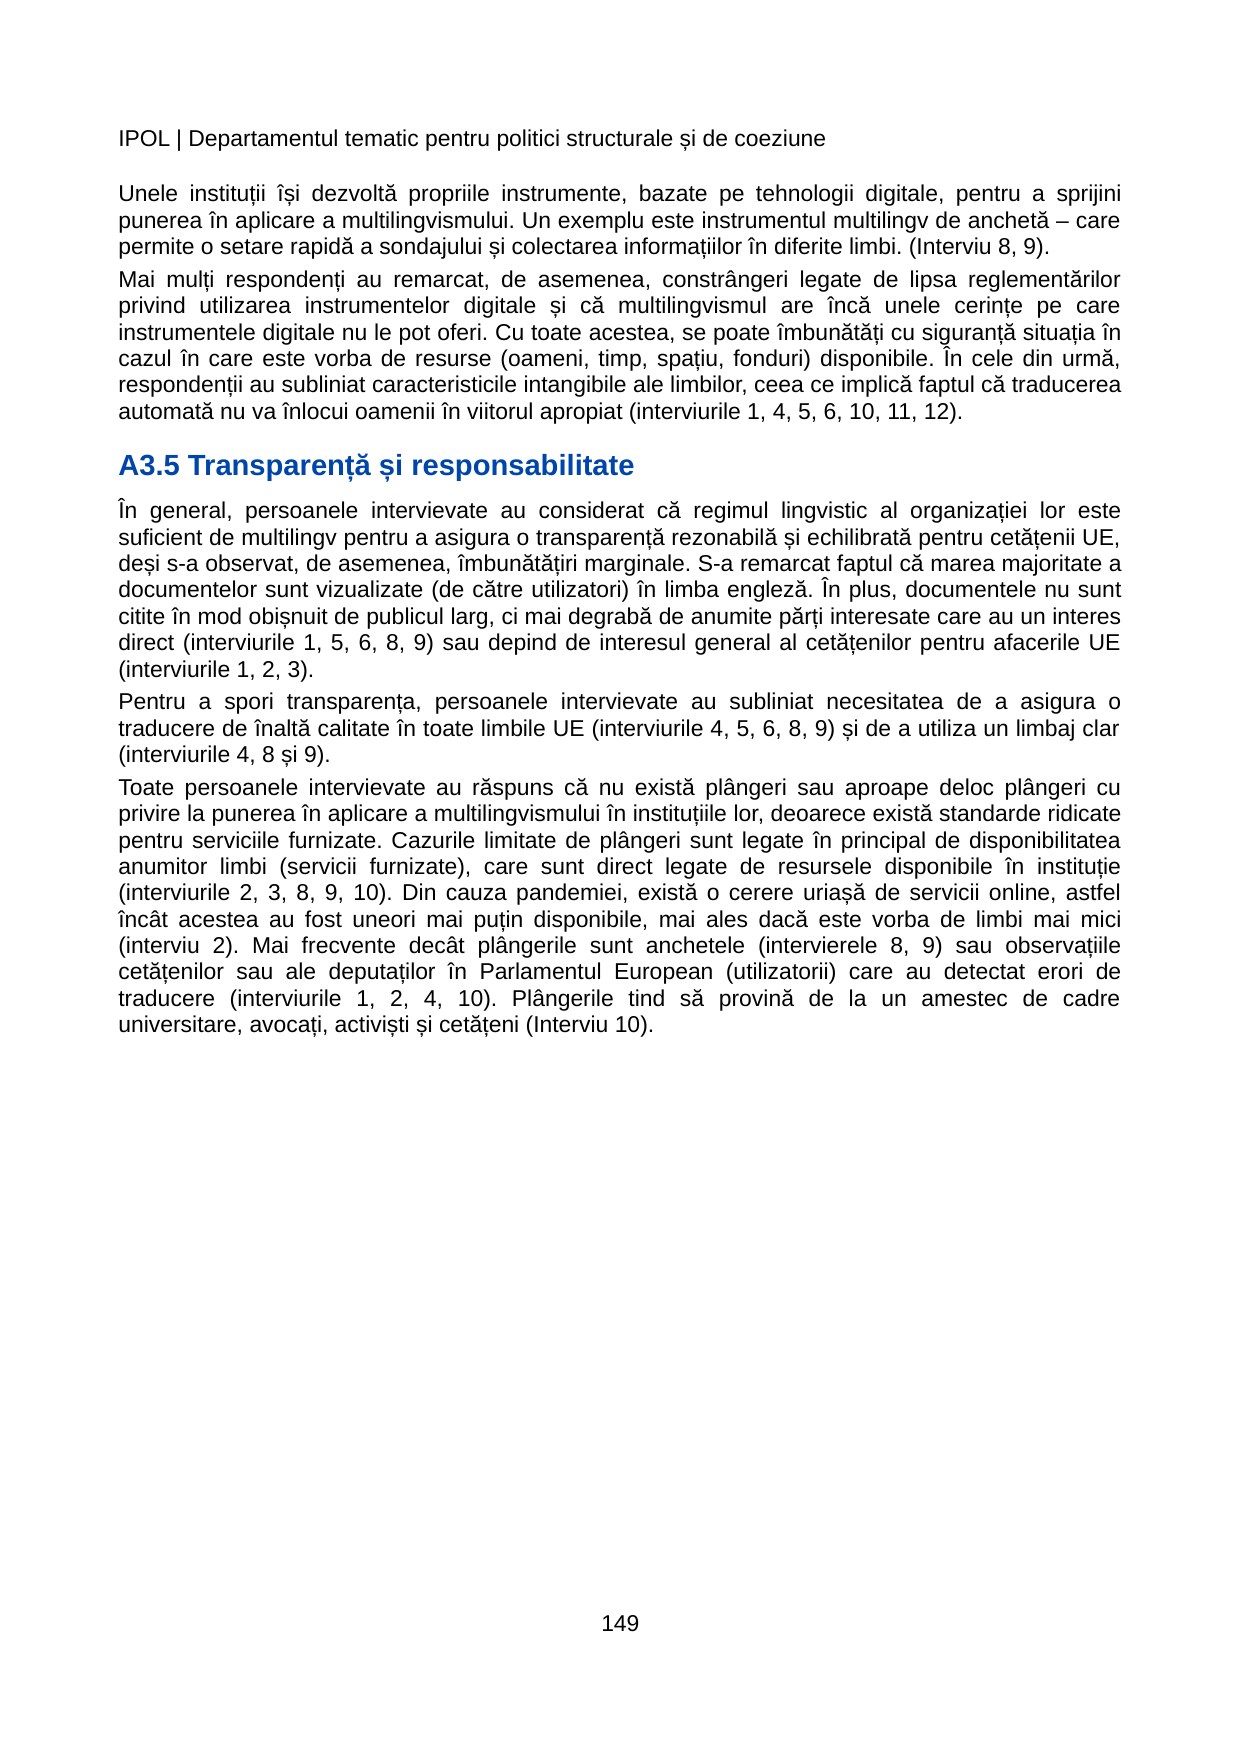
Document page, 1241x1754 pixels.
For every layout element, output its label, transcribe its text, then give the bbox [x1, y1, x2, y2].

text Mai mulți respondenți au remarcat, de asemenea, constrângeri legate de lipsa reglementărilor privind utilizarea instrumentelor digitale și că multilingvismul are încă unele cerințe pe care instrumentele digitale nu le pot oferi. Cu toate acestea, se poate îmbunătăți cu siguranță situația în cazul în care este vorba de resurse (oameni, timp, spațiu, fonduri) disponibile. În cele din urmă, respondenții au subliniat caracteristicile intangibile ale limbilor, ceea ce implică faptul că traducerea automată nu va înlocui oamenii în viitorul apropiat (interviurile 1, 4, 5, 6, 10, 11, 12). [118, 266, 1122, 424]
text Unele instituții își dezvoltă propriile instrumente, bazate pe tehnologii digitale, pentru a sprijini punerea în aplicare a multilingvismului. Un exemplu este instrumentul multilingv de anchetă – care permite o setare rapidă a sondajului și colectarea informațiilor în diferite limbi. (Interviu 8, 9). [118, 180, 1122, 259]
text Toate persoanele intervievate au răspuns că nu există plângeri sau aproape deloc plângeri cu privire la punerea în aplicare a multilingvismului în instituțiile lor, deoarece există standarde ridicate pentru serviciile furnizate. Cazurile limitate de plângeri sunt legate în principal de disponibilitatea anumitor limbi (servicii furnizate), care sunt direct legate de resursele disponibile în instituție (interviurile 2, 3, 8, 9, 10). Din cauza pandemiei, există o cerere uriașă de servicii online, astfel încât acestea au fost uneori mai puțin disponibile, mai ales dacă este vorba de limbi mai mici (interviu 2). Mai frecvente decât plângerile sunt anchetele (intervierele 8, 9) sau observațiile cetățenilor sau ale deputaților în Parlamentul European (utilizatorii) care au detectat erori de traducere (interviurile 1, 2, 4, 10). Plângerile tind să provină de la un amestec de cadre universitare, avocați, activiști și cetățeni (Interviu 10). [118, 774, 1122, 1037]
subtitle A3.5 Transparență și responsabilitate [118, 448, 1122, 482]
text Pentru a spori transparența, persoanele intervievate au subliniat necesitatea de a asigura o traducere de înaltă calitate în toate limbile UE (interviurile 4, 5, 6, 8, 9) și de a utiliza un limbaj clar (interviurile 4, 8 și 9). [118, 688, 1122, 767]
text În general, persoanele intervievate au considerat că regimul lingvistic al organizației lor este suficient de multilingv pentru a asigura o transparență rezonabilă și echilibrată pentru cetățenii UE, deși s-a observat, de asemenea, îmbunătățiri marginale. S-a remarcat faptul că marea majoritate a documentelor sunt vizualizate (de către utilizatori) în limba engleză. În plus, documentele nu sunt citite în mod obișnuit de publicul larg, ci mai degrabă de anumite părți interesate care au un interes direct (interviurile 1, 5, 6, 8, 9) sau depind de interesul general al cetățenilor pentru afacerile UE (interviurile 1, 2, 3). [118, 497, 1122, 682]
